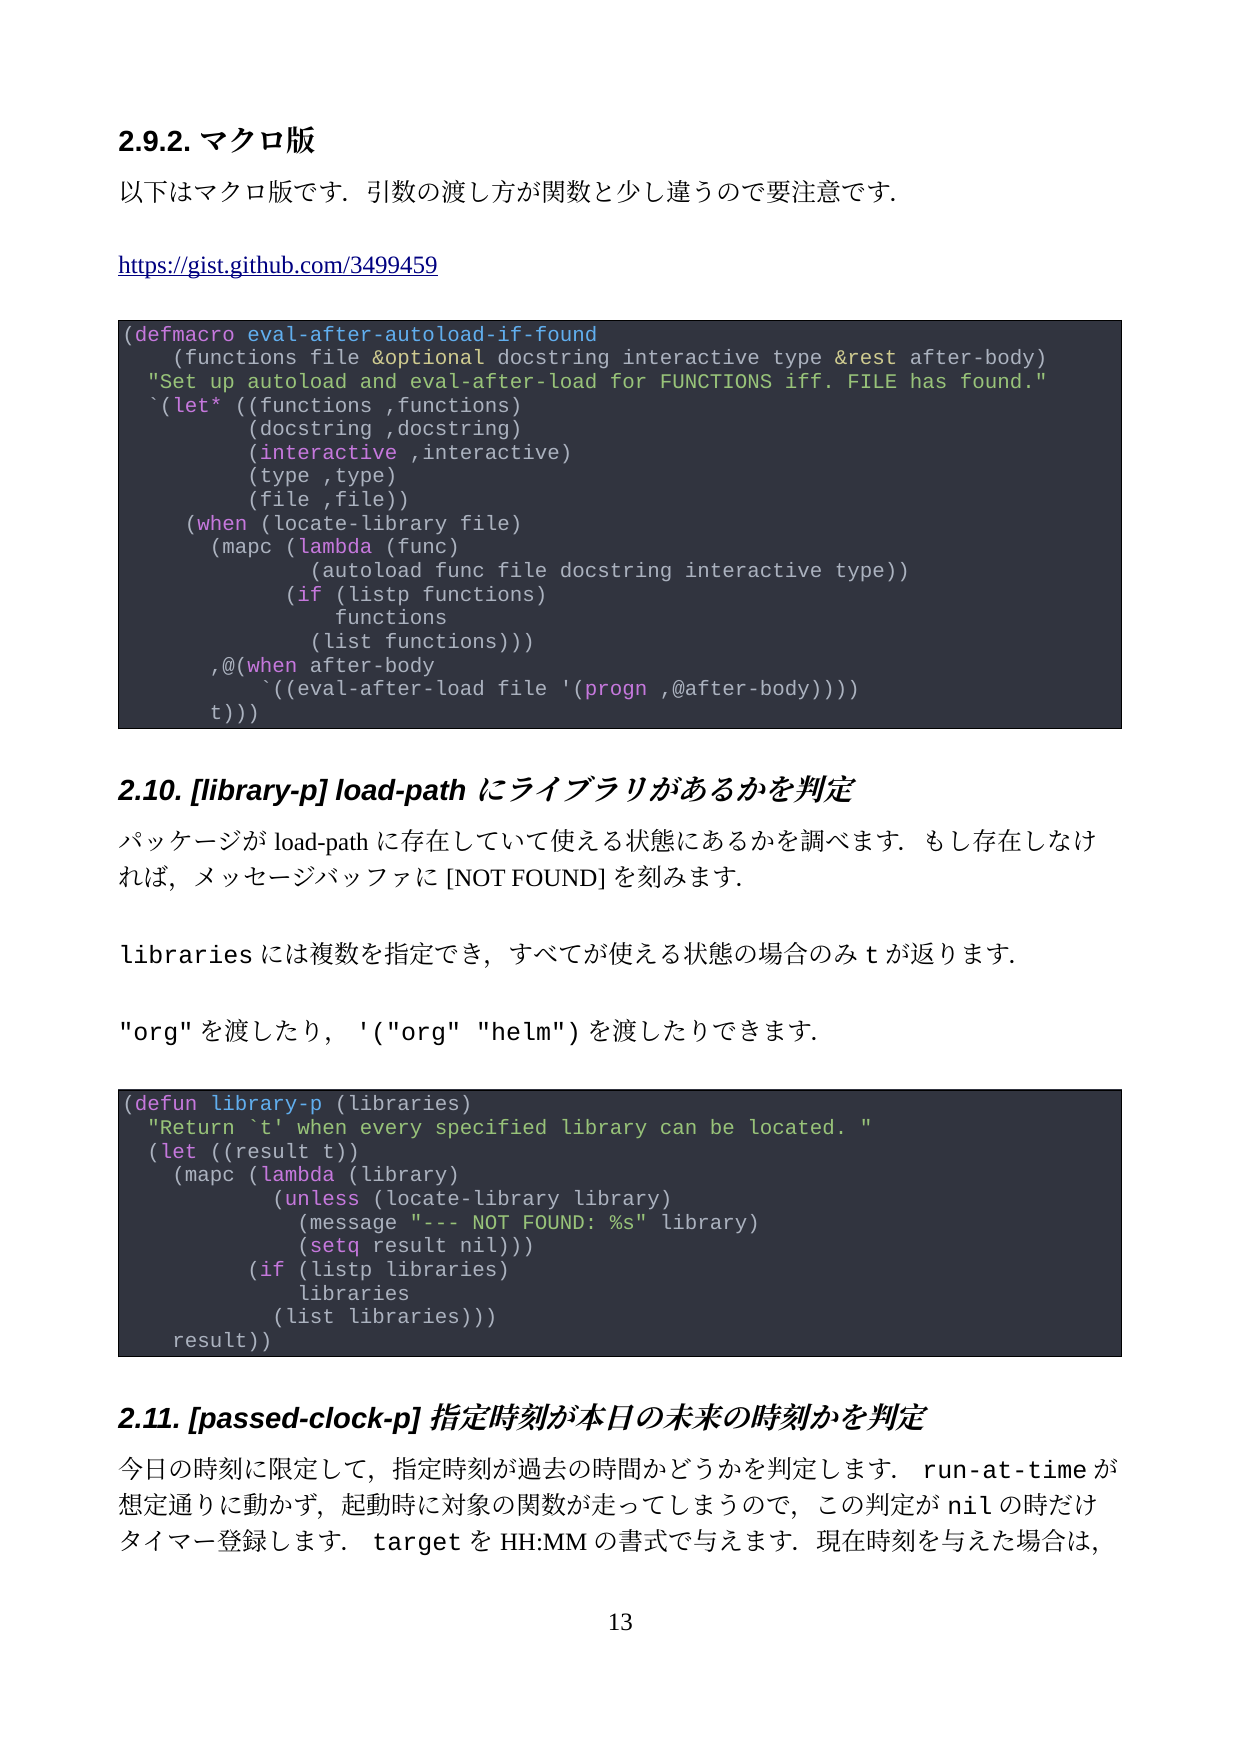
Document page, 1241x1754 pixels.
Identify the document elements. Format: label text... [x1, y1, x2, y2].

text パッケージが load-path に存在していて使える状態にあるかを調べます．もし存在しなければ，メッセージバッファに [NOT FOUND] を刻みます． [118, 821, 1122, 922]
text (defun library-p (libraries) [119, 1091, 1121, 1113]
text 今日の時刻に限定して，指定時刻が過去の時間かどうかを判定します． run-at-time が想定通りに動かず，起動時に対象の関数が走ってしまうので，この判定が nil の時だけタイマー登録します． target を HH:MM の書式で与えます．現在時刻を与えた場合は， [118, 1449, 1122, 1558]
text (type ,type) [119, 462, 1121, 485]
text functions [119, 603, 1121, 627]
text (docstring ,docstring) [119, 414, 1121, 438]
text (unless (locate-library library) [119, 1184, 1121, 1208]
subtitle [passed-clock-p] 指定時刻が本日の未来の時刻かを判定 [118, 1395, 1122, 1437]
text `(let* ((functions ,functions) [119, 391, 1121, 414]
text (functions file &optional docstring interactive type &rest after-body) [119, 343, 1121, 367]
text `((eval-after-load file '(progn ,@after-body)))) [119, 674, 1121, 698]
text (list libraries))) [119, 1302, 1121, 1326]
text https://gist.github.com/3499459 [118, 250, 1122, 307]
text "Return `t' when every specified library can be located. " [119, 1113, 1121, 1137]
text (when (locate-library file) [119, 509, 1121, 532]
text "Set up autoload and eval-after-load for FUNCTIONS iff. FILE has found." [119, 367, 1121, 391]
text (if (listp libraries) [119, 1255, 1121, 1279]
text 以下はマクロ版です．引数の渡し方が関数と少し違うので要注意です． [118, 172, 1122, 237]
text (list functions))) [119, 627, 1121, 651]
text "org" を渡したり， '("org" "helm") を渡したりできます． [118, 1012, 1122, 1077]
text t))) [119, 698, 1121, 728]
text (interactive ,interactive) [119, 438, 1121, 462]
text (mapc (lambda (library) [119, 1160, 1121, 1184]
text libraries には複数を指定でき，すべてが使える状態の場合のみ t が返ります． [118, 934, 1122, 999]
text (file ,file)) [119, 485, 1121, 509]
text (let ((result t)) [119, 1137, 1121, 1160]
subtitle マクロ版 [118, 118, 1122, 160]
text libraries [119, 1279, 1121, 1302]
text (setq result nil))) [119, 1231, 1121, 1255]
text (autoload func file docstring interactive type)) [119, 556, 1121, 580]
text (mapc (lambda (func) [119, 532, 1121, 556]
text (if (listp functions) [119, 580, 1121, 603]
text (defmacro eval-after-autoload-if-found [119, 321, 1121, 343]
text result)) [119, 1326, 1121, 1356]
subtitle [library-p] load-path にライブラリがあるかを判定 [118, 767, 1122, 809]
text (message "--- NOT FOUND: %s" library) [119, 1208, 1121, 1231]
text ,@(when after-body [119, 651, 1121, 674]
